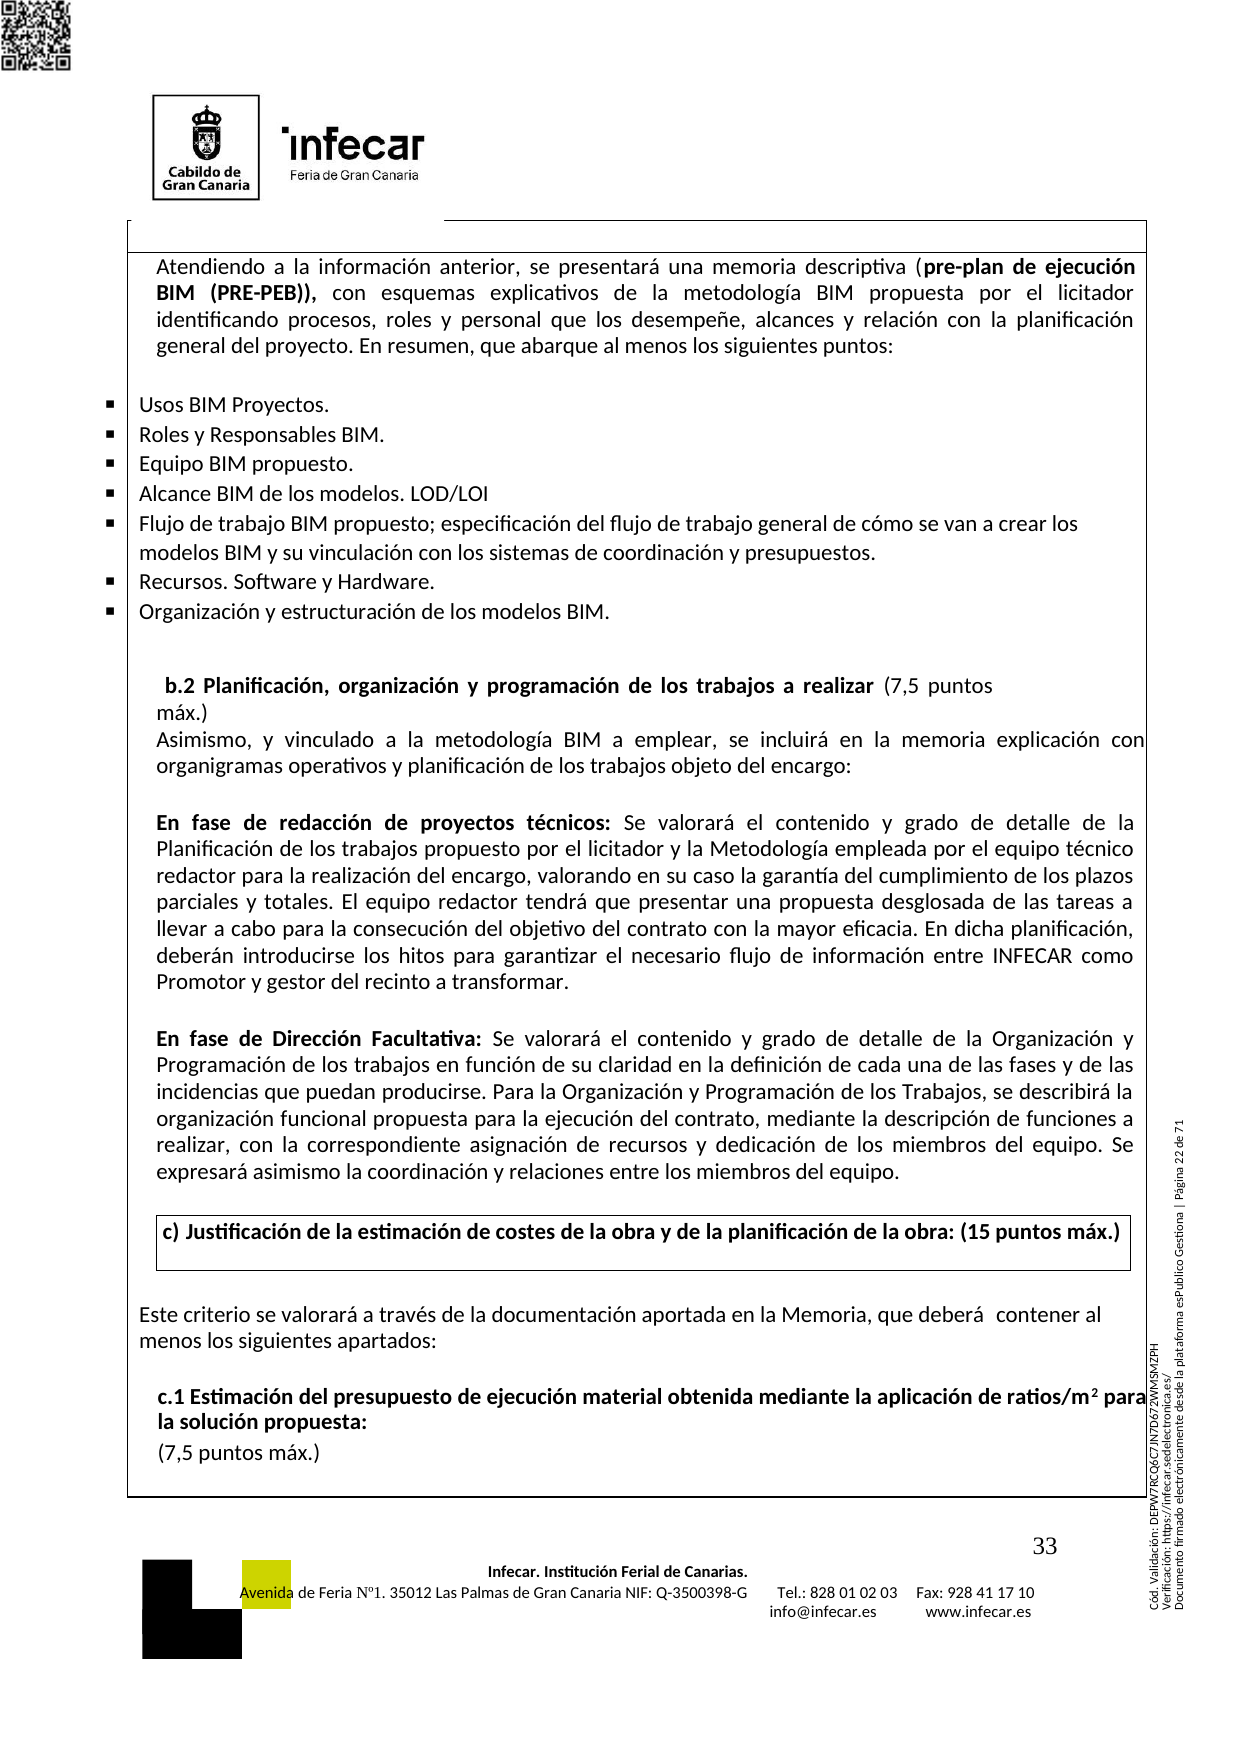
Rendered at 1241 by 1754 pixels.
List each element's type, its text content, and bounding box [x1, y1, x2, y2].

table_header c) Justificación de la estimación de costes de la obra y de la planificación de la obra: (15 puntos máx.) [157, 1216, 1130, 1270]
table_header K. CRITERIOS DE ADJUDICACIÓN [128, 221, 1146, 252]
table_cell Atendiendo a la información anterior, se presentará una memoria descriptiva (pre-plan de ejecución BIM (PRE-PEB)), con esquemas explicativos de la metodología BIM propuesta por el licitador identificando procesos, roles y personal que los desempeñe, alcances y relación con la planificación general del proyecto. En resumen, que abarque al menos los siguientes puntos: Usos BIM Proyectos. Roles y Responsables BIM. Equipo BIM propuesto. Alcance BIM de los modelos. LOD/LOI Flujo de trabajo BIM propuesto; especificación del flujo de trabajo general de cómo se van a crear los modelos BIM y su vinculación con los sistemas de coordinación y presupuestos. Recursos. Software y Hardware. Organización y estructuración de los modelos BIM. b.2 Planificación, organización y programación de los trabajos a realizar (7,5 puntos máx.) Asimismo, y vinculado a la metodología BIM a emplear, se incluirá en la memoria explicación con organigramas operativos y planificación de los trabajos objeto del encargo: En fase de redacción de proyectos técnicos: Se valorará el contenido y grado de detalle de la Planificación de los trabajos propuesto por el licitador y la Metodología empleada por el equipo técnico redactor para la realización del encargo, valorando en su caso la garantía del cumplimiento de los plazos parciales y totales. El equipo redactor tendrá que presentar una propuesta desglosada de las tareas a llevar a cabo para la consecución del objetivo del contrato con la mayor eficacia. En dicha planificación, deberán introducirse los hitos para garantizar el necesario flujo de información entre INFECAR como Promotor y gestor del recinto a transformar. En fase de Dirección Facultativa: Se valorará el contenido y grado de detalle de la Organización y Programación de los trabajos en función de su claridad en la definición de cada una de las fases y de las incidencias que puedan producirse. Para la Organización y Programación de los Trabajos, se describirá la organización funcional propuesta para la ejecución del contrato, mediante la descripción de funciones a realizar, con la correspondiente asignación de recursos y dedicación de los miembros del equipo. Se expresará asimismo la coordinación y relaciones entre los miembros del equipo. Este criterio se valorará a través de la documentación aportada en la Memoria, que deberá contener al menos los siguientes apartados: c.1 Estimación del presupuesto de ejecución material obtenida mediante la aplicación de ratios/m2 para la solución propuesta: (7,5 puntos máx.) [128, 253, 1146, 1496]
